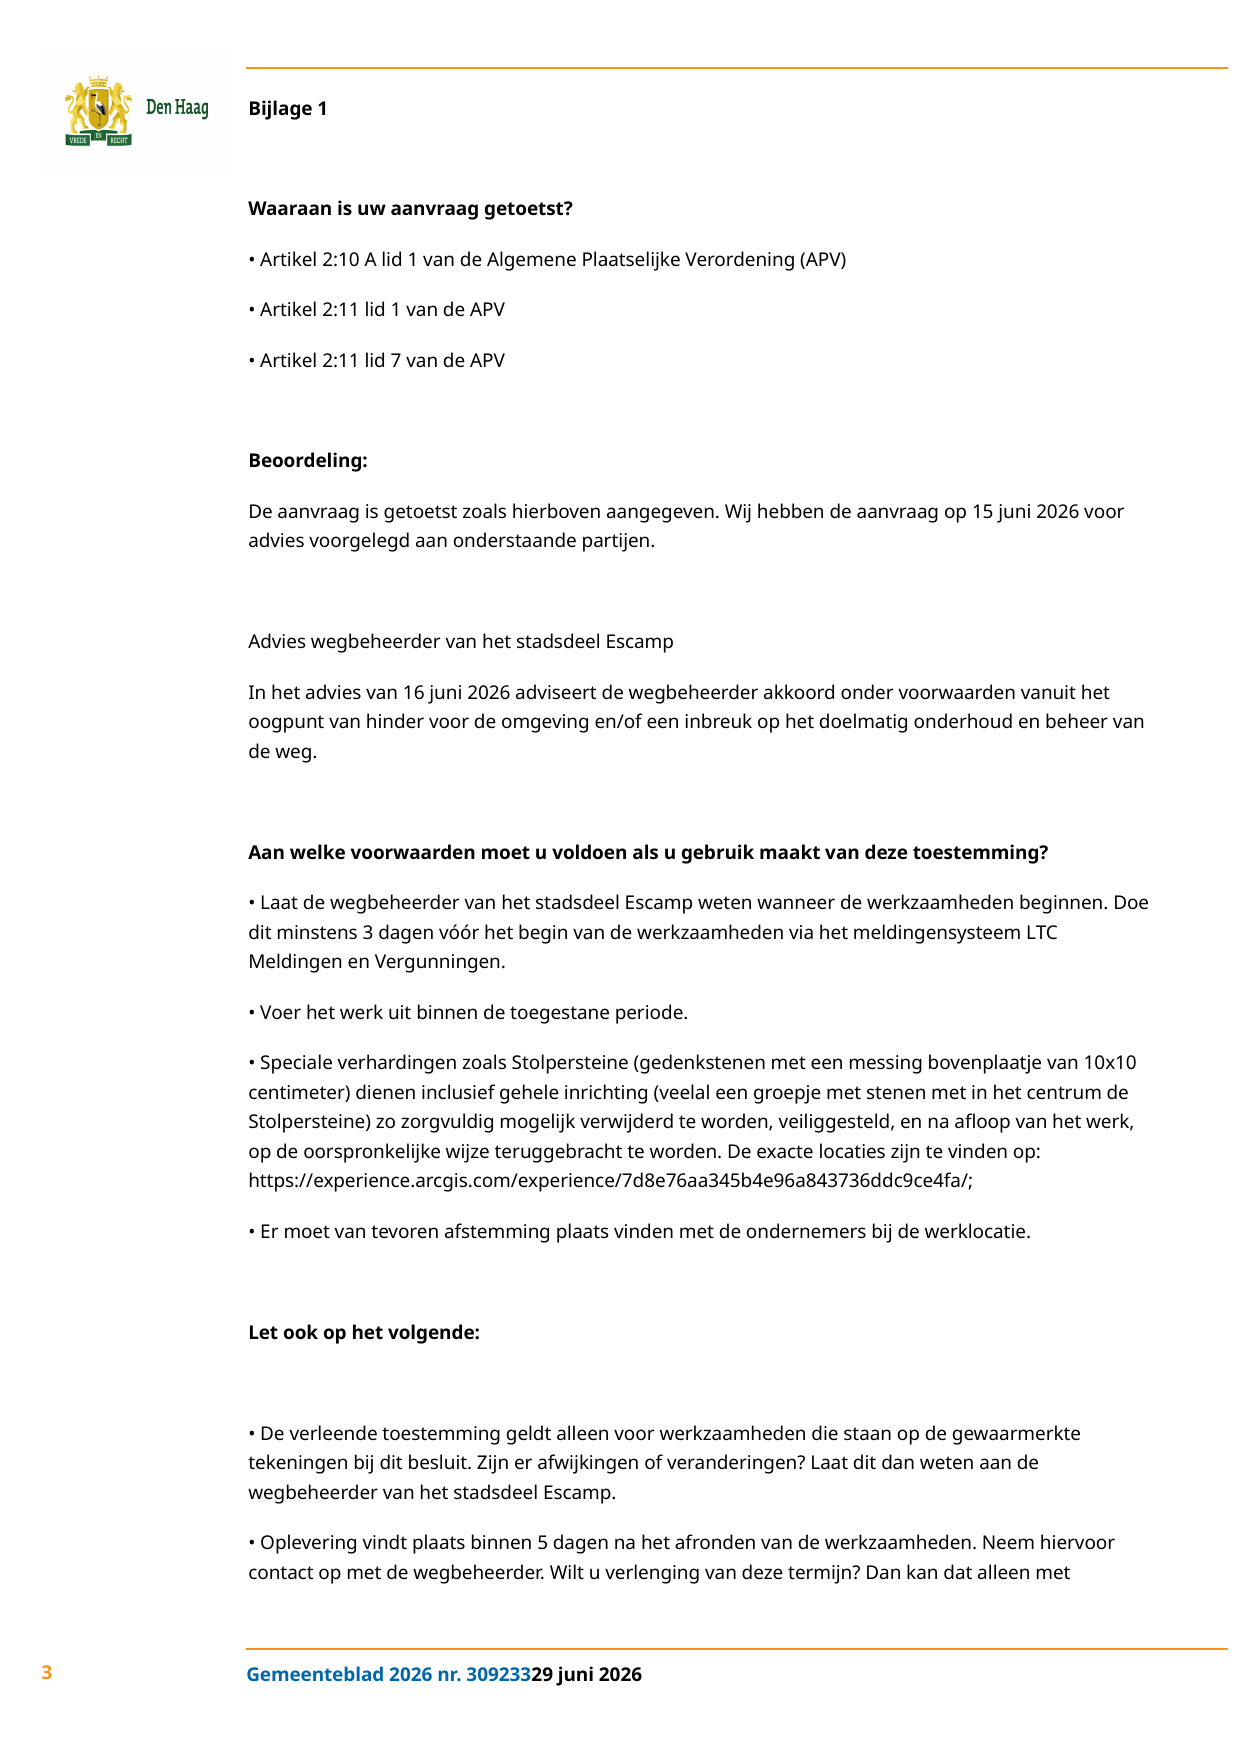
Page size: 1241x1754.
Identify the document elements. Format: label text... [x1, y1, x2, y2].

text De aanvraag is getoetst zoals hierboven aangegeven. Wij hebben de aanvraag op 15 juni 2026 voor advies voorgelegd aan onderstaande partijen. [248, 498, 1152, 553]
text Aan welke voorwaarden moet u voldoen als u gebruik maakt van deze toestemming? [248, 839, 1152, 865]
text • Artikel 2:10 A lid 1 van de Algemene Plaatselijke Verordening (APV) [248, 246, 1152, 272]
text • De verleende toestemming geldt alleen voor werkzaamheden die staan op de gewaarmerkte tekeningen bij dit besluit. Zijn er afwijkingen of veranderingen? Laat dit dan weten aan de wegbeheerder van het stadsdeel Escamp. [248, 1420, 1152, 1505]
text • Oplevering vindt plaats binnen 5 dagen na het afronden van de werkzaamheden. Neem hiervoor contact op met de wegbeheerder. Wilt u verlenging van deze termijn? Dan kan dat alleen met [248, 1529, 1152, 1585]
text Beoordeling: [248, 448, 1152, 473]
text Waaraan is uw aanvraag getoetst? [248, 196, 1152, 221]
text In het advies van 16 juni 2026 adviseert de wegbeheerder akkoord onder voorwaarden vanuit het oogpunt van hinder voor de omgeving en/of een inbreuk op het doelmatig onderhoud en beheer van de weg. [248, 679, 1152, 764]
text • Er moet van tevoren afstemming plaats vinden met de ondernemers bij de werklocatie. [248, 1218, 1152, 1244]
picture [41, 47, 231, 172]
text • Laat de wegbeheerder van het stadsdeel Escamp weten wanneer de werkzaamheden beginnen. Doe dit minstens 3 dagen vóór het begin van de werkzaamheden via het meldingensysteem LTC Meldingen en Vergunningen. [248, 889, 1152, 974]
text Bijlage 1 [248, 95, 1152, 121]
text • Voer het werk uit binnen de toegestane periode. [248, 999, 1152, 1025]
text • Artikel 2:11 lid 1 van de APV [248, 296, 1152, 322]
text Let ook op het volgende: [248, 1319, 1152, 1345]
text • Speciale verhardingen zoals Stolpersteine (gedenkstenen met een messing bovenplaatje van 10x10 centimeter) dienen inclusief gehele inrichting (veelal een groepje met stenen met in het centrum de Stolpersteine) zo zorgvuldig mogelijk verwijderd te worden, veiliggesteld, en na afloop van het werk, op de oorspronkelijke wijze teruggebracht te worden. De exacte locaties zijn te vinden op: https://experience.arcgis.com/experience/7d8e76aa345b4e96a843736ddc9ce4fa/; [248, 1049, 1152, 1193]
text Advies wegbeheerder van het stadsdeel Escamp [248, 628, 1152, 654]
text • Artikel 2:11 lid 7 van de APV [248, 347, 1152, 373]
